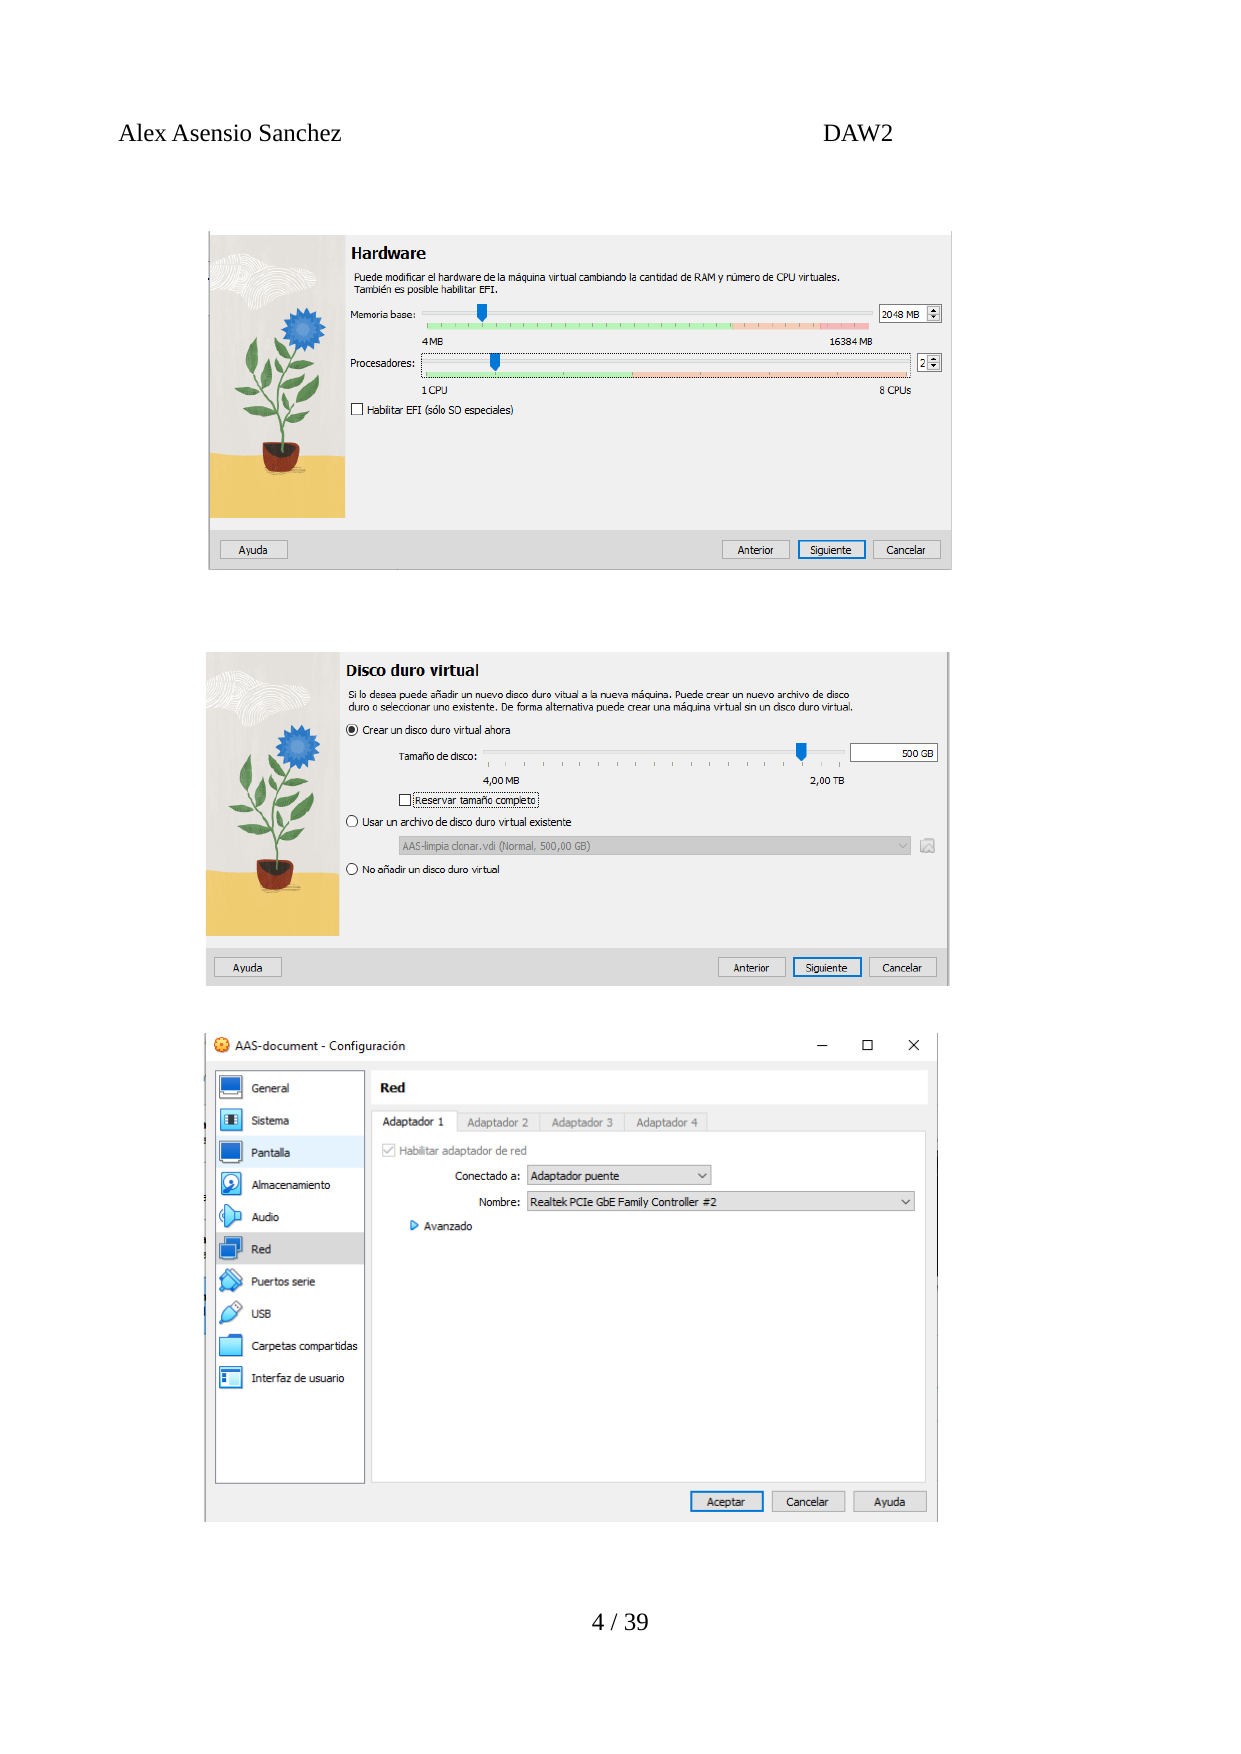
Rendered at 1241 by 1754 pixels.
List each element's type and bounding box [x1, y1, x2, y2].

picture [203, 1033, 938, 1522]
picture [208, 231, 952, 570]
picture [205, 652, 950, 986]
